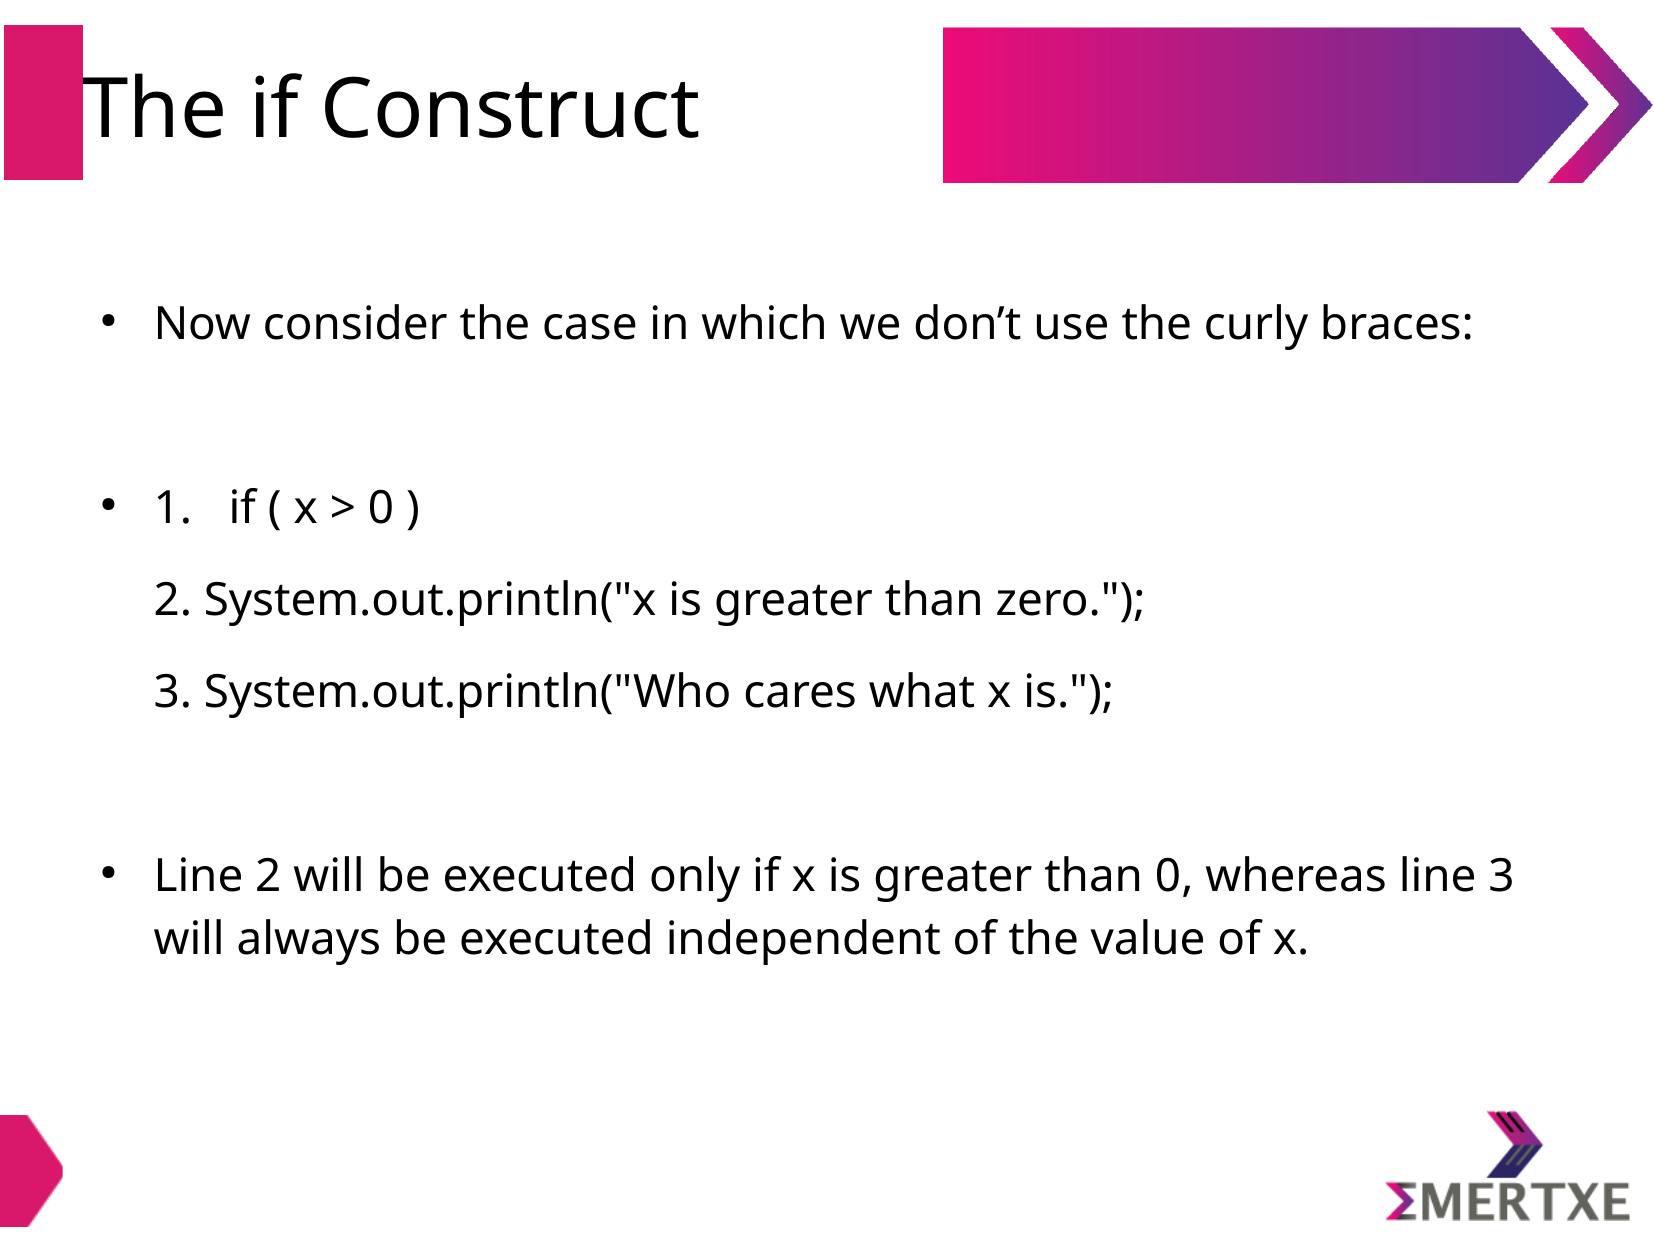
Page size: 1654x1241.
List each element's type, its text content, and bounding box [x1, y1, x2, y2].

title The if Construct [82, 2, 1571, 210]
list Now consider the case in which we don’t use the curly braces: 1. if ( x > 0 ) 2. System.out.println("x is greater than zero."); 3. System.out.println("Who cares what x is."); Line 2 will be executed only if x is greater than 0, whereas line 3 will always be executed independent of the value of x. [82, 290, 1571, 1010]
picture [1571, 27, 1653, 183]
picture [1385, 1107, 1631, 1221]
